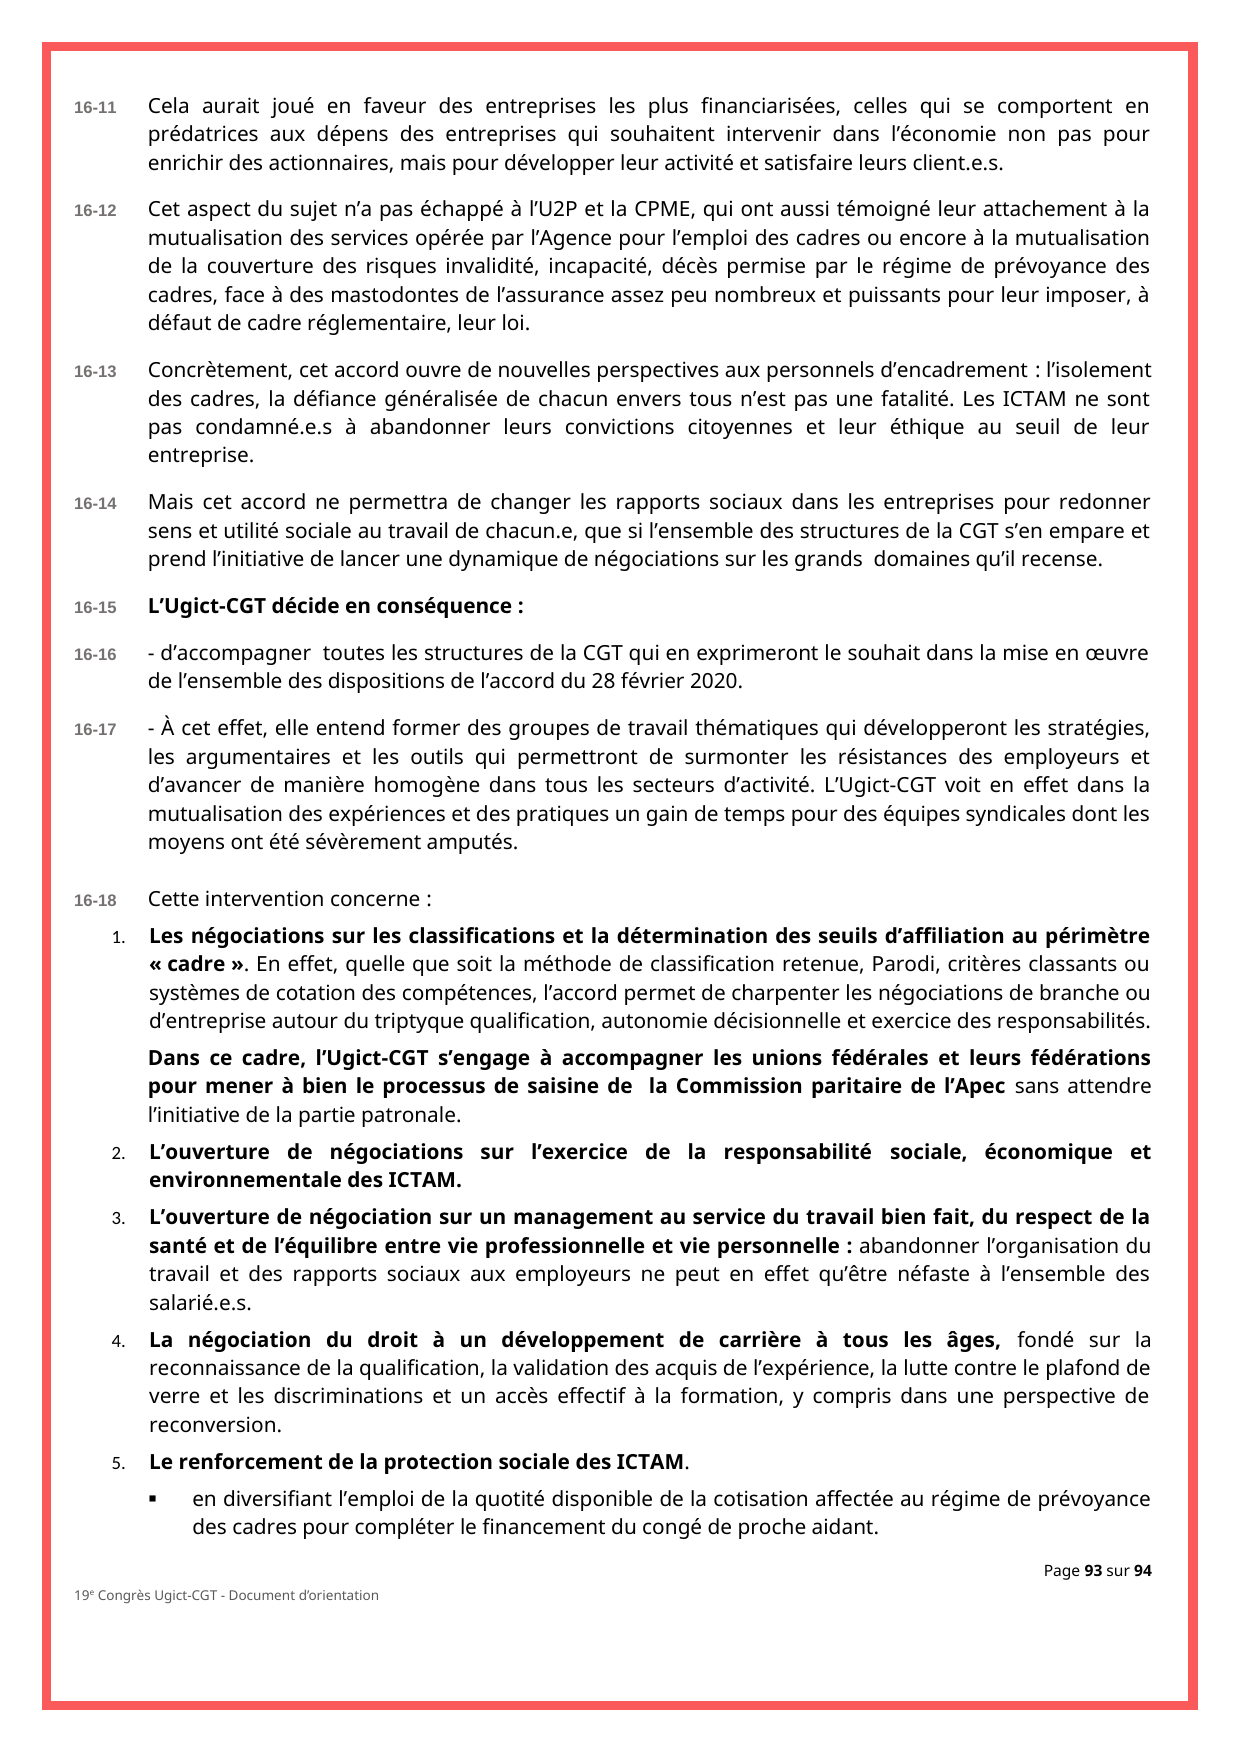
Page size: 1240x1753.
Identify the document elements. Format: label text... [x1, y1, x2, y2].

list L’ouverture de négociation sur un management au service du travail bien fait, du respect de la santé et de l’équilibre entre vie professionnelle et vie personnelle : abandonner l’organisation du travail et des rapports sociaux aux employeurs ne peut en effet qu’être néfaste à l’ensemble des salarié.e.s. [111, 1202, 1152, 1316]
list Mais cet accord ne permettra de changer les rapports sociaux dans les entreprises pour redonner sens et utilité sociale au travail de chacun.e, que si l’ensemble des structures de la CGT s’en empare et prend l’initiative de lancer une dynamique de négociations sur les grands domaines qu’il recense. [74, 487, 1152, 573]
list Le renforcement de la protection sociale des ICTAM. [111, 1447, 1152, 1476]
list L’Ugict-CGT décide en conséquence : [74, 591, 1152, 619]
list Cela aurait joué en faveur des entreprises les plus financiarisées, celles qui se comportent en prédatrices aux dépens des entreprises qui souhaitent intervenir dans l’économie non pas pour enrichir des actionnaires, mais pour développer leur activité et satisfaire leurs client.e.s. [74, 91, 1152, 176]
list Cet aspect du sujet n’a pas échappé à l’U2P et la CPME, qui ont aussi témoigné leur attachement à la mutualisation des services opérée par l’Agence pour l’emploi des cadres ou encore à la mutualisation de la couverture des risques invalidité, incapacité, décès permise par le régime de prévoyance des cadres, face à des mastodontes de l’assurance assez peu nombreux et puissants pour leur imposer, à défaut de cadre réglementaire, leur loi. [74, 194, 1152, 337]
list Cette intervention concerne : [74, 884, 1152, 912]
text Dans ce cadre, l’Ugict-CGT s’engage à accompagner les unions fédérales et leurs fédérations pour mener à bien le processus de saisine de la Commission paritaire de l’Apec sans attendre l’initiative de la partie patronale. [148, 1043, 1152, 1128]
list L’ouverture de négociations sur l’exercice de la responsabilité sociale, économique et environnementale des ICTAM. [111, 1137, 1152, 1194]
list La négociation du droit à un développement de carrière à tous les âges, fondé sur la reconnaissance de la qualification, la validation des acquis de l’expérience, la lutte contre le plafond de verre et les discriminations et un accès effectif à la formation, y compris dans une perspective de reconversion. [111, 1325, 1152, 1438]
list - À cet effet, elle entend former des groupes de travail thématiques qui développeront les stratégies, les argumentaires et les outils qui permettront de surmonter les résistances des employeurs et d’avancer de manière homogène dans tous les secteurs d’activité. L’Ugict-CGT voit en effet dans la mutualisation des expériences et des pratiques un gain de temps pour des équipes syndicales dont les moyens ont été sévèrement amputés. [74, 713, 1152, 856]
list Concrètement, cet accord ouvre de nouvelles perspectives aux personnels d’encadrement : l’isolement des cadres, la défiance généralisée de chacun envers tous n’est pas une fatalité. Les ICTAM ne sont pas condamné.e.s à abandonner leurs convictions citoyennes et leur éthique au seuil de leur entreprise. [74, 355, 1152, 469]
list en diversifiant l’emploi de la quotité disponible de la cotisation affectée au régime de prévoyance des cadres pour compléter le financement du congé de proche aidant. [148, 1484, 1152, 1541]
list - d’accompagner toutes les structures de la CGT qui en exprimeront le souhait dans la mise en œuvre de l’ensemble des dispositions de l’accord du 28 février 2020. [74, 638, 1152, 695]
list Les négociations sur les classifications et la détermination des seuils d’affiliation au périmètre « cadre ». En effet, quelle que soit la méthode de classification retenue, Parodi, critères classants ou systèmes de cotation des compétences, l’accord permet de charpenter les négociations de branche ou d’entreprise autour du triptyque qualification, autonomie décisionnelle et exercice des responsabilités. [111, 921, 1152, 1035]
